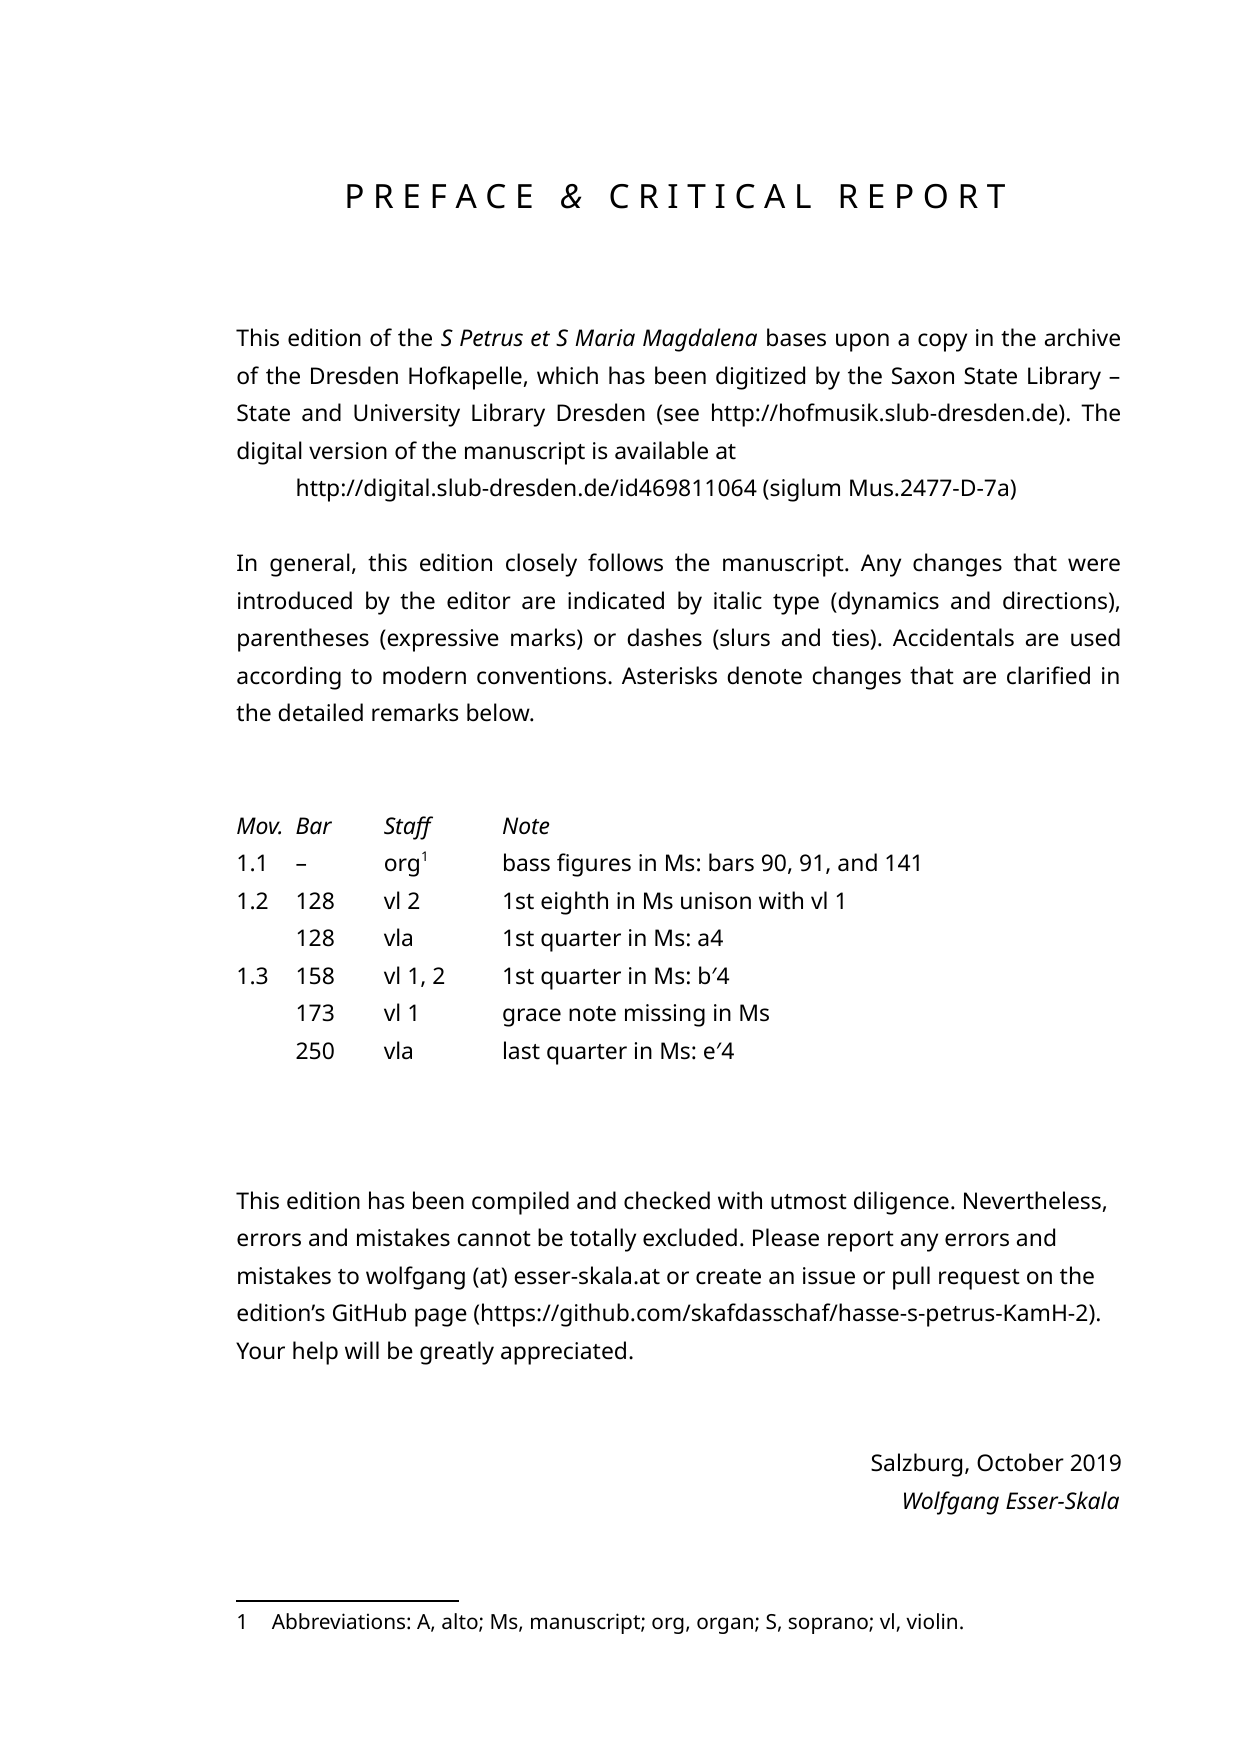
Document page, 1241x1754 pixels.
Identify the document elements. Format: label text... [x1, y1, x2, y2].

text Mov. Bar Staff Note 1.1 – org bass figures in Ms: bars 90, 91, and 141 1.2 128 vl 2 1st eighth in Ms unison with vl 1 128 vla 1st quarter in Ms: a4 1.3 158 vl 1, 2 1st quarter in Ms: b′4 173 vl 1 grace note missing in Ms 250 vla last quarter in Ms: e′4 This edition has been compiled and checked with utmost diligence. Nevertheless, errors and mistakes cannot be totally excluded. Please report any errors and mistakes to wolfgang (at) esser-skala.at or create an issue or pull request on the edition’s GitHub page (https://github.com/skafdasschaf/hasse-s-petrus-KamH-2). Your help will be greatly appreciated. [236, 810, 1122, 1366]
text Abbreviations: A, alto; Ms, manuscript; org, organ; S, soprano; vl, violin. [236, 1607, 1122, 1636]
text This edition of the S Petrus et S Maria Magdalena bases upon a copy in the archive of the Dresden Hofkapelle, which has been digitized by the Saxon State Library – State and University Library Dresden (see http://hofmusik.slub-dresden.de). The digital version of the manuscript is available at [236, 322, 1122, 466]
text http://digital.slub-dresden.de/id469811064 (siglum Mus.2477-D-7a) [236, 472, 1122, 504]
text Salzburg, October 2019 Wolfgang Esser-Skala [236, 1447, 1122, 1516]
text In general, this edition closely follows the manuscript. Any changes that were introduced by the editor are indicated by italic type (dynamics and directions), parentheses (expressive marks) or dashes (slurs and ties). Accidentals are used according to modern conventions. Asterisks denote changes that are clarified in the detailed remarks below. [236, 547, 1122, 729]
text P R E F A C E & C R I T I C A L R E P O R T [236, 173, 1122, 218]
